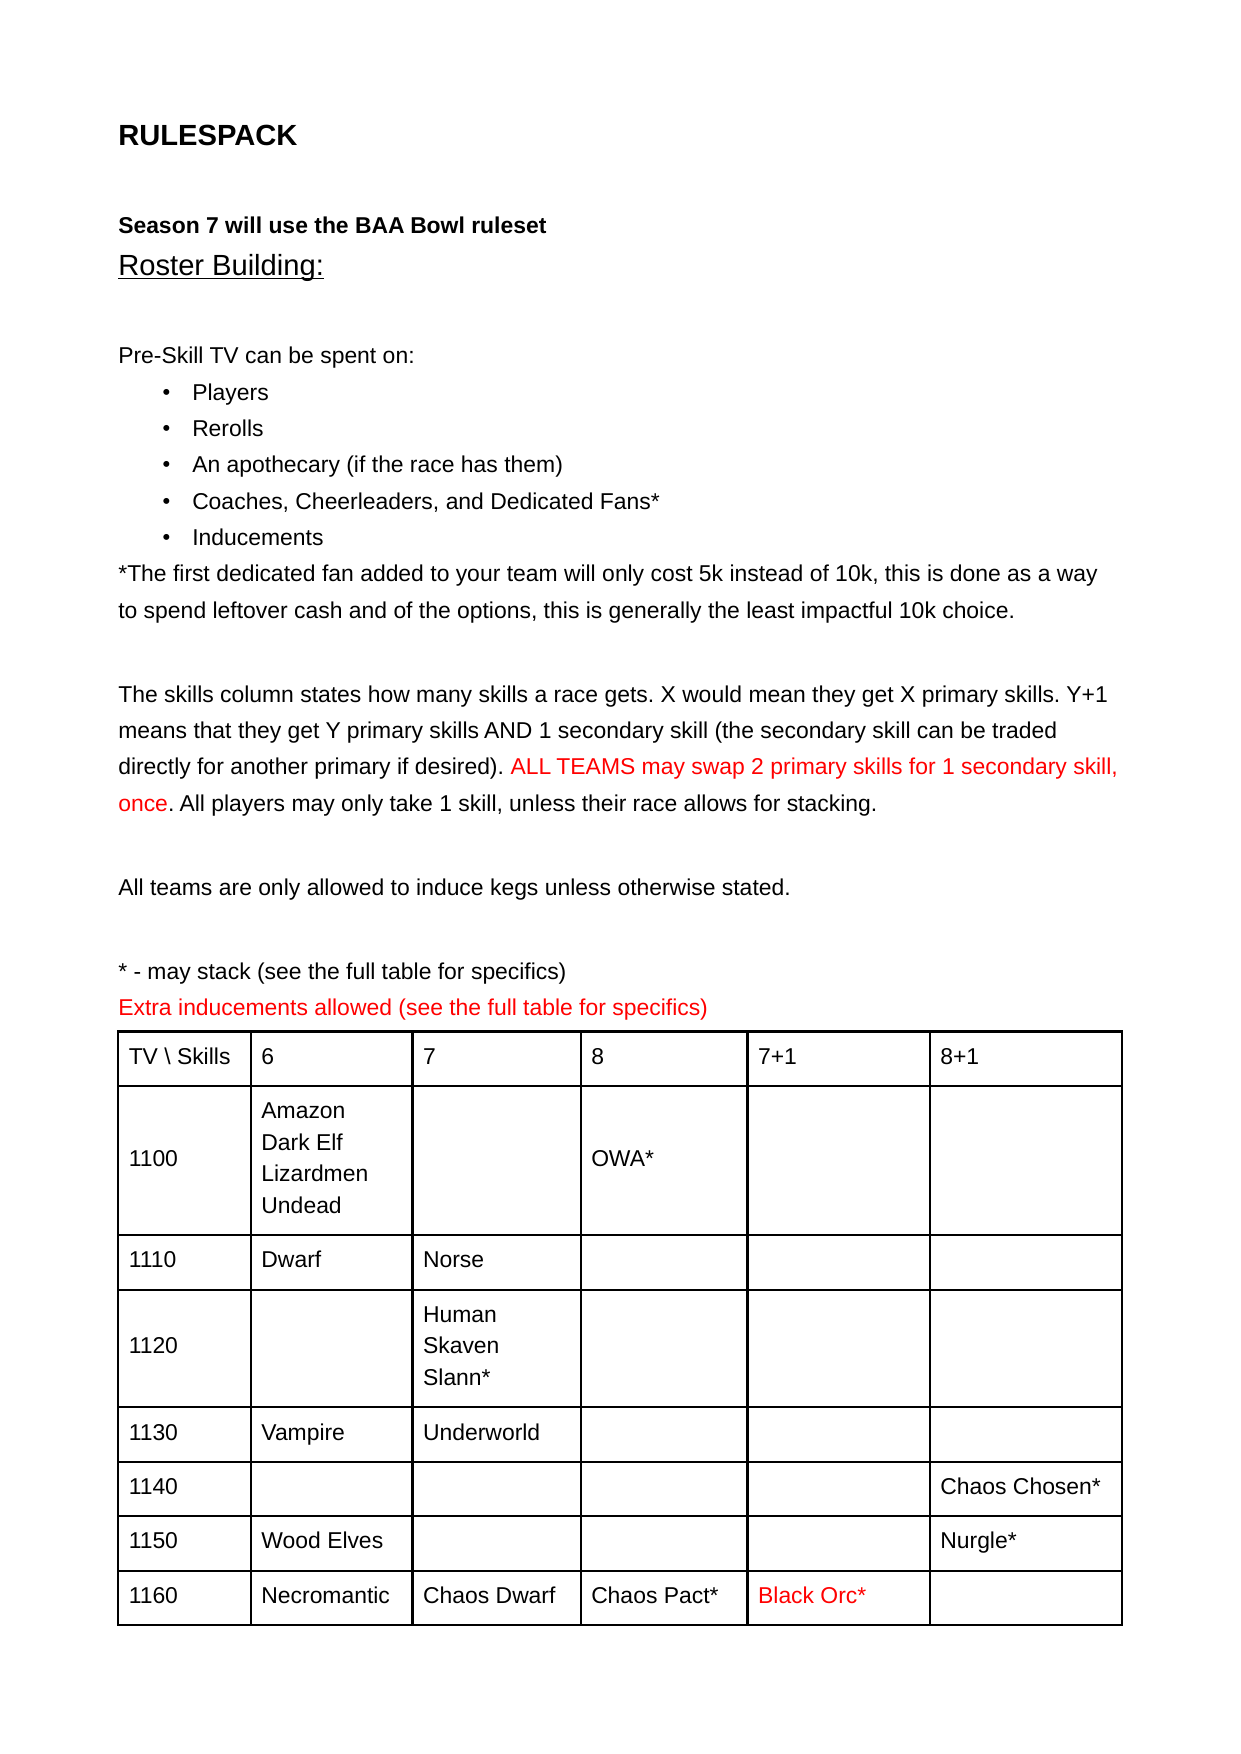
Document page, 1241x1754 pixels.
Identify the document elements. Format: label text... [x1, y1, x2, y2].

table_header TV \ Skills [119, 1033, 250, 1085]
table_cell [582, 1517, 746, 1569]
list Players [162, 378, 1122, 405]
table_cell [749, 1236, 929, 1288]
table_cell 1160 [119, 1572, 250, 1624]
table_cell [582, 1291, 746, 1406]
table_cell 1110 [119, 1236, 250, 1288]
text Pre-Skill TV can be spent on: [118, 342, 1122, 368]
table_cell [414, 1517, 580, 1569]
table_cell [749, 1087, 929, 1234]
table_cell OWA* [582, 1087, 746, 1234]
table_cell [749, 1291, 929, 1406]
table_cell [582, 1463, 746, 1515]
table_cell [931, 1408, 1121, 1461]
table_cell [749, 1463, 929, 1515]
text RULESPACK [118, 118, 1122, 152]
table_cell Chaos Chosen* [931, 1463, 1121, 1515]
text *The first dedicated fan added to your team will only cost 5k instead of 10k, this is done as a way to spend leftover cash and of the options, this is generally the least impactful 10k choice. [118, 560, 1122, 623]
table_cell 1150 [119, 1517, 250, 1569]
list Inducements [162, 524, 1122, 550]
text Roster Building: [118, 248, 1122, 282]
table_cell 1100 [119, 1087, 250, 1234]
text Extra inducements allowed (see the full table for specifics) [118, 994, 1122, 1020]
list Coaches, Cheerleaders, and Dedicated Fans* [162, 488, 1122, 514]
table_header 8+1 [931, 1033, 1121, 1085]
table_cell [749, 1517, 929, 1569]
table_cell Underworld [414, 1408, 580, 1461]
table_cell [931, 1087, 1121, 1234]
table_cell 1120 [119, 1291, 250, 1406]
table_cell Black Orc* [749, 1572, 929, 1624]
table_cell Necromantic [252, 1572, 411, 1624]
list An apothecary (if the race has them) [162, 451, 1122, 478]
text All teams are only allowed to induce kegs unless otherwise stated. [118, 874, 1122, 900]
table_cell Chaos Dwarf [414, 1572, 580, 1624]
table_cell 1140 [119, 1463, 250, 1515]
table_cell [414, 1463, 580, 1515]
table_cell Chaos Pact* [582, 1572, 746, 1624]
table_cell [582, 1408, 746, 1461]
table_cell [931, 1291, 1121, 1406]
text Season 7 will use the BAA Bowl ruleset [118, 212, 1122, 238]
table_header 6 [252, 1033, 411, 1085]
table_cell Dwarf [252, 1236, 411, 1288]
list Rerolls [162, 415, 1122, 441]
table_cell [749, 1408, 929, 1461]
text The skills column states how many skills a race gets. X would mean they get X primary skills. Y+1 means that they get Y primary skills AND 1 secondary skill (the secondary skill can be traded directly for another primary if desired). ALL TEAMS may swap 2 primary skills for 1 secondary skill, once. All players may only take 1 skill, unless their race allows for stacking. [118, 681, 1122, 816]
table_header 7 [414, 1033, 580, 1085]
table_cell Nurgle* [931, 1517, 1121, 1569]
table_cell [931, 1572, 1121, 1624]
table_cell [252, 1463, 411, 1515]
table_cell [252, 1291, 411, 1406]
table_cell [931, 1236, 1121, 1288]
text * - may stack (see the full table for specifics) [118, 958, 1122, 984]
table_cell Wood Elves [252, 1517, 411, 1569]
table_cell Amazon Dark Elf Lizardmen Undead [252, 1087, 411, 1234]
table_header 7+1 [749, 1033, 929, 1085]
table_cell Human Skaven Slann* [414, 1291, 580, 1406]
table_cell 1130 [119, 1408, 250, 1461]
table_cell [582, 1236, 746, 1288]
table_cell [414, 1087, 580, 1234]
table_cell Norse [414, 1236, 580, 1288]
table_cell Vampire [252, 1408, 411, 1461]
table_header 8 [582, 1033, 746, 1085]
